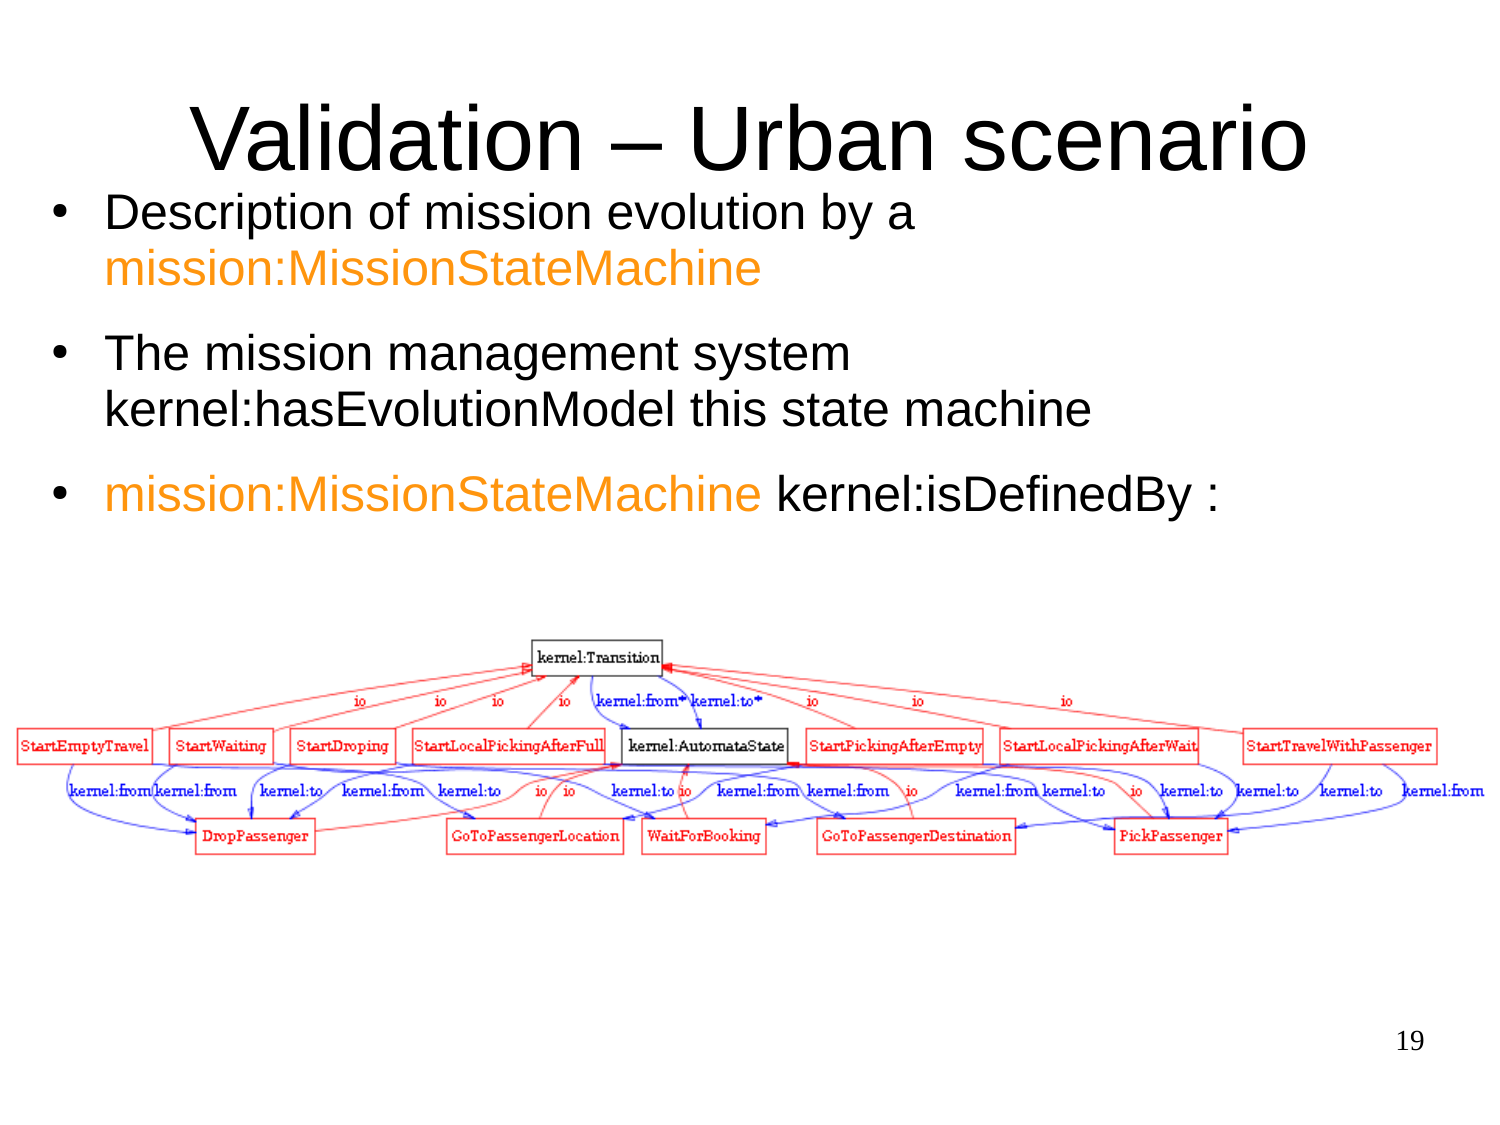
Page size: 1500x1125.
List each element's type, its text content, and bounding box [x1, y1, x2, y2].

picture [0, 615, 1500, 957]
title Validation – Urban scenario [75, 44, 1425, 233]
list Description of mission evolution by a mission:MissionStateMachine The mission management system kernel:hasEvolutionModel this state machine mission:MissionStateMachine kernel:isDefinedBy : [33, 184, 1293, 487]
